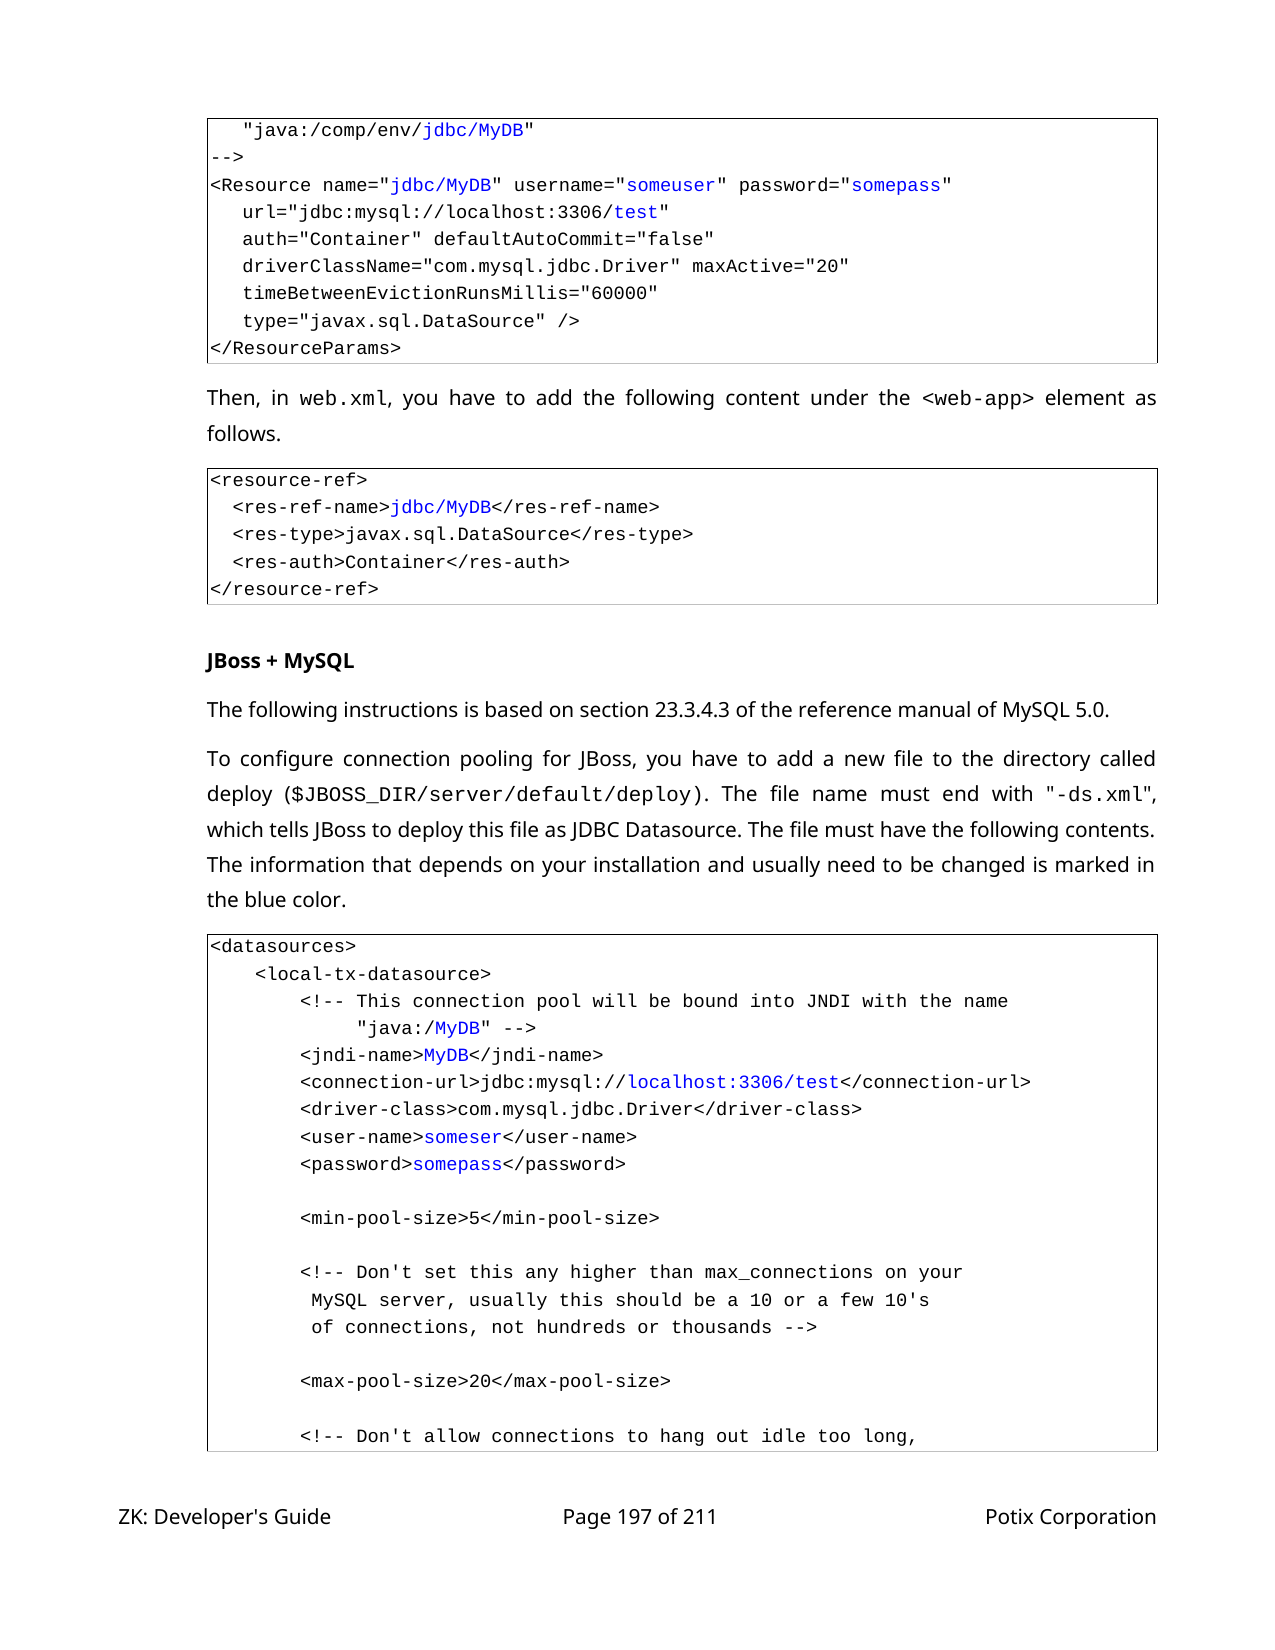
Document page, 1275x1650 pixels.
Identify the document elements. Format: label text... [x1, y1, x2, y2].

text driverClassName="com.mysql.jdbc.Driver" maxActive="20" [208, 254, 1157, 278]
text <password>somepass</password> [208, 1152, 1157, 1176]
text <datasources> [208, 935, 1157, 958]
text <!-- This connection pool will be bound into JNDI with the name [208, 988, 1157, 1013]
text <!-- Don't set this any higher than max_connections on your [208, 1260, 1157, 1285]
text type="javax.sql.DataSource" /> [208, 308, 1157, 333]
text "java:/comp/env/jdbc/MyDB" [208, 119, 1157, 142]
text url="jdbc:mysql://localhost:3306/test" [208, 200, 1157, 224]
text of connections, not hundreds or thousands --> [208, 1315, 1157, 1339]
text <res-auth>Container</res-auth> [208, 549, 1157, 574]
text </resource-ref> [208, 577, 1157, 604]
text "java:/MyDB" --> [208, 1016, 1157, 1040]
text The following instructions is based on section 23.3.4.3 of the reference manual of MySQL 5.0. [207, 695, 1157, 723]
subtitle JBoss + MySQL [207, 646, 1157, 675]
text <local-tx-datasource> [208, 961, 1157, 986]
text <Resource name="jdbc/MyDB" username="someuser" password="somepass" [208, 172, 1157, 197]
text <connection-url>jdbc:mysql://localhost:3306/test</connection-url> [208, 1070, 1157, 1094]
text <res-type>javax.sql.DataSource</res-type> [208, 522, 1157, 547]
text auth="Container" defaultAutoCommit="false" [208, 227, 1157, 251]
text <user-name>someser</user-name> [208, 1124, 1157, 1149]
text <resource-ref> [208, 469, 1157, 492]
text <max-pool-size>20</max-pool-size> [208, 1369, 1157, 1393]
text Then, in web.xml, you have to add the following content under the <web-app> element as follows. [207, 383, 1157, 447]
text To configure connection pooling for JBoss, you have to add a new file to the directory called deploy ($JBOSS_DIR/server/default/deploy). The file name must end with "-ds.xml", which tells JBoss to deploy this file as JDBC Datasource. The file must have the following contents. The information that depends on your installation and usually need to be changed is marked in the blue color. [207, 744, 1157, 913]
text <driver-class>com.mysql.jdbc.Driver</driver-class> [208, 1097, 1157, 1122]
text timeBetweenEvictionRunsMillis="60000" [208, 281, 1157, 306]
text <!-- Don't allow connections to hang out idle too long, [208, 1423, 1157, 1451]
text <res-ref-name>jdbc/MyDB</res-ref-name> [208, 495, 1157, 519]
text </ResourceParams> [208, 336, 1157, 363]
text MySQL server, usually this should be a 10 or a few 10's [208, 1288, 1157, 1312]
text <jndi-name>MyDB</jndi-name> [208, 1043, 1157, 1067]
text --> [208, 145, 1157, 169]
text <min-pool-size>5</min-pool-size> [208, 1206, 1157, 1230]
